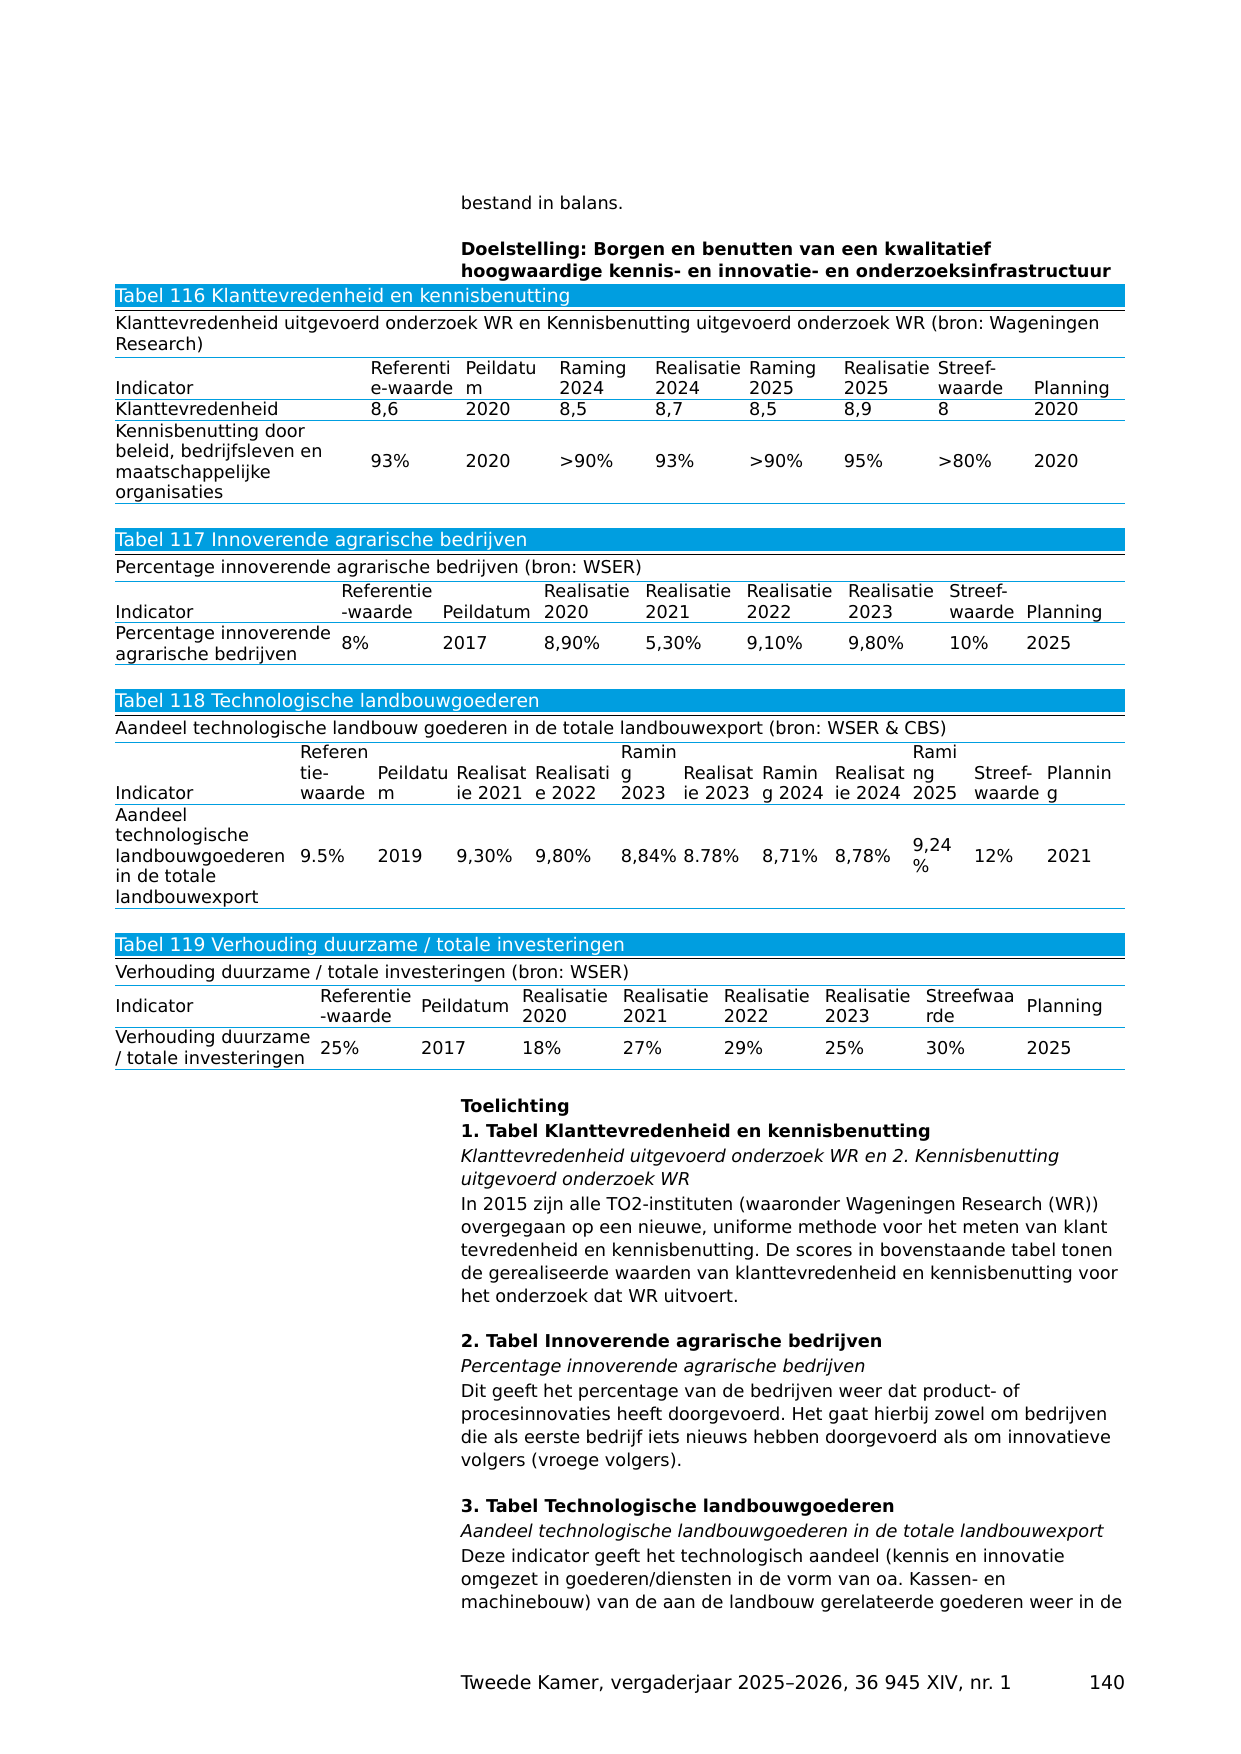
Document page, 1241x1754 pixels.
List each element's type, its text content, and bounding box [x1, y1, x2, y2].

text Dit geeft het percentage van de bedrijven weer dat product- of procesinnovaties heeft doorgevoerd. Het gaat hierbij zowel om bedrijven die als eerste bedrijf iets nieuws hebben doorgevoerd als om innovatieve volgers (vroege volgers). [461, 1379, 1125, 1471]
table_cell Verhouding duurzame / totale investeringen (bron: WSER) [115, 959, 1125, 985]
table_cell Realisatie 2024 [652, 358, 746, 399]
table_cell Planning [1024, 986, 1125, 1027]
text Aandeel technologische landbouwgoederen in de totale landbouwexport [461, 1519, 1125, 1542]
table_cell 25% [317, 1028, 418, 1069]
table_cell Peildatum [375, 743, 453, 804]
table_cell 9,30% [453, 805, 532, 908]
table_cell Planning [1023, 582, 1125, 622]
table_cell 95% [841, 421, 935, 503]
table_cell Streefwaarde [923, 986, 1023, 1027]
table_cell Indicator [115, 986, 317, 1027]
table_cell Indicator [115, 358, 367, 399]
table_cell Realisatie 2023 [680, 743, 759, 804]
table_cell Percentage innoverende agrarische bedrijven (bron: WSER) [115, 555, 1125, 581]
table_cell 93% [652, 421, 746, 503]
table_cell 2021 [1044, 805, 1125, 908]
table_cell 29% [721, 1028, 822, 1069]
text Deze indicator geeft het technologisch aandeel (kennis en innovatie omgezet in goederen/diensten in de vorm van oa. Kassen- en machinebouw) van de aan de landbouw gerelateerde goederen weer in de [461, 1544, 1125, 1613]
table_cell Kennisbenutting door beleid, bedrijfsleven en maatschappelijke organisaties [115, 421, 367, 503]
table_cell 8 [935, 400, 1031, 420]
table_cell 5,30% [642, 623, 743, 664]
table_cell 2020 [463, 400, 556, 420]
table_cell Peildatum [440, 582, 541, 622]
text 2. Tabel Innoverende agrarische bedrijven [461, 1329, 1125, 1352]
table_cell Realisatie 2024 [832, 743, 909, 804]
text 3. Tabel Technologische landbouwgoederen [461, 1494, 1125, 1517]
table_cell 9.5% [297, 805, 374, 908]
table_cell 8,5 [746, 400, 841, 420]
table_cell 9,24% [909, 805, 971, 908]
table_cell Peildatum [463, 358, 556, 399]
table_cell >90% [556, 421, 652, 503]
table_cell 27% [620, 1028, 721, 1069]
table_cell 8,6 [368, 400, 462, 420]
table_cell 8,5 [556, 400, 652, 420]
table_cell 2025 [1024, 1028, 1125, 1069]
table_cell Raming 2024 [759, 743, 832, 804]
table_cell Raming 2025 [746, 358, 841, 399]
table_cell 12% [971, 805, 1044, 908]
table_cell 2017 [418, 1028, 519, 1069]
table_cell Referentie-waarde [368, 358, 462, 399]
table_cell 2020 [1031, 421, 1125, 503]
table_cell 8,9 [841, 400, 935, 420]
table_cell 2019 [375, 805, 453, 908]
table_cell Referentie-waarde [317, 986, 418, 1027]
table_cell 8,84% [618, 805, 680, 908]
table_cell 30% [923, 1028, 1023, 1069]
text Toelichting [461, 1094, 1125, 1117]
table_cell Realisatie 2021 [620, 986, 721, 1027]
table_cell Realisatie 2021 [642, 582, 743, 622]
table_cell >80% [935, 421, 1031, 503]
table_cell 8.78% [680, 805, 759, 908]
table_cell Percentage innoverende agrarische bedrijven [115, 623, 338, 664]
table_cell Peildatum [418, 986, 519, 1027]
table_cell 8,7 [652, 400, 746, 420]
table_cell Klanttevredenheid uitgevoerd onderzoek WR en Kennisbenutting uitgevoerd onderzoek WR (bron: Wageningen Research) [115, 311, 1125, 357]
table_cell 8% [338, 623, 439, 664]
table_cell Realisatie 2023 [822, 986, 923, 1027]
table_cell 2017 [440, 623, 541, 664]
text bestand in balans. [461, 191, 1125, 214]
table_cell Streef-waarde [935, 358, 1031, 399]
table_cell Realisatie 2020 [519, 986, 620, 1027]
table_cell Klanttevredenheid [115, 400, 367, 420]
table_cell >90% [746, 421, 841, 503]
table_cell 9,80% [532, 805, 618, 908]
table_cell 93% [368, 421, 462, 503]
table_cell Raming 2023 [618, 743, 680, 804]
text 1. Tabel Klanttevredenheid en kennisbenutting [461, 1119, 1125, 1142]
table_cell Referentie-waarde [297, 743, 374, 804]
table_cell Indicator [115, 582, 338, 622]
table_cell Realisatie 2020 [541, 582, 642, 622]
table_cell 25% [822, 1028, 923, 1069]
text Klanttevredenheid uitgevoerd onderzoek WR en 2. Kennisbenutting uitgevoerd onderzoek WR [461, 1144, 1125, 1190]
table_cell Indicator [115, 743, 297, 804]
table_cell Realisatie 2022 [744, 582, 845, 622]
table_cell Realisatie 2021 [453, 743, 532, 804]
table_cell Planning [1044, 743, 1125, 804]
table_cell Aandeel technologische landbouw goederen in de totale landbouwexport (bron: WSER & CBS) [115, 716, 1125, 742]
table_cell 2020 [463, 421, 556, 503]
table_cell 9,80% [845, 623, 946, 664]
table_cell 8,90% [541, 623, 642, 664]
table_cell Referentie-waarde [338, 582, 439, 622]
table_cell Realisatie 2025 [841, 358, 935, 399]
table_cell Planning [1031, 358, 1125, 399]
table_cell Raming 2024 [556, 358, 652, 399]
table_cell Aandeel technologische landbouwgoederen in de totale landbouwexport [115, 805, 297, 908]
text In 2015 zijn alle TO2-instituten (waaronder Wageningen Research (WR)) overgegaan op een nieuwe, uniforme methode voor het meten van klant tevredenheid en kennisbenutting. De scores in bovenstaande tabel tonen de gerealiseerde waarden van klanttevredenheid en kennisbenutting voor het onderzoek dat WR uitvoert. [461, 1192, 1125, 1307]
table_cell 2025 [1023, 623, 1125, 664]
table_cell 8,71% [759, 805, 832, 908]
table_cell Streef-waarde [946, 582, 1023, 622]
table_cell Raming 2025 [909, 743, 971, 804]
table_cell Realisatie 2023 [845, 582, 946, 622]
table_cell Streef-waarde [971, 743, 1044, 804]
table_cell Realisatie 2022 [532, 743, 618, 804]
table_cell 9,10% [744, 623, 845, 664]
table_cell Realisatie 2022 [721, 986, 822, 1027]
table_cell 18% [519, 1028, 620, 1069]
table_cell 2020 [1031, 400, 1125, 420]
text Percentage innoverende agrarische bedrijven [461, 1354, 1125, 1377]
table_cell Verhouding duurzame / totale investeringen [115, 1028, 317, 1069]
table_cell 10% [946, 623, 1023, 664]
text Doelstelling: Borgen en benutten van een kwalitatief hoogwaardige kennis- en innovatie- en onderzoeksinfrastructuur [461, 237, 1125, 282]
table_cell 8,78% [832, 805, 909, 908]
